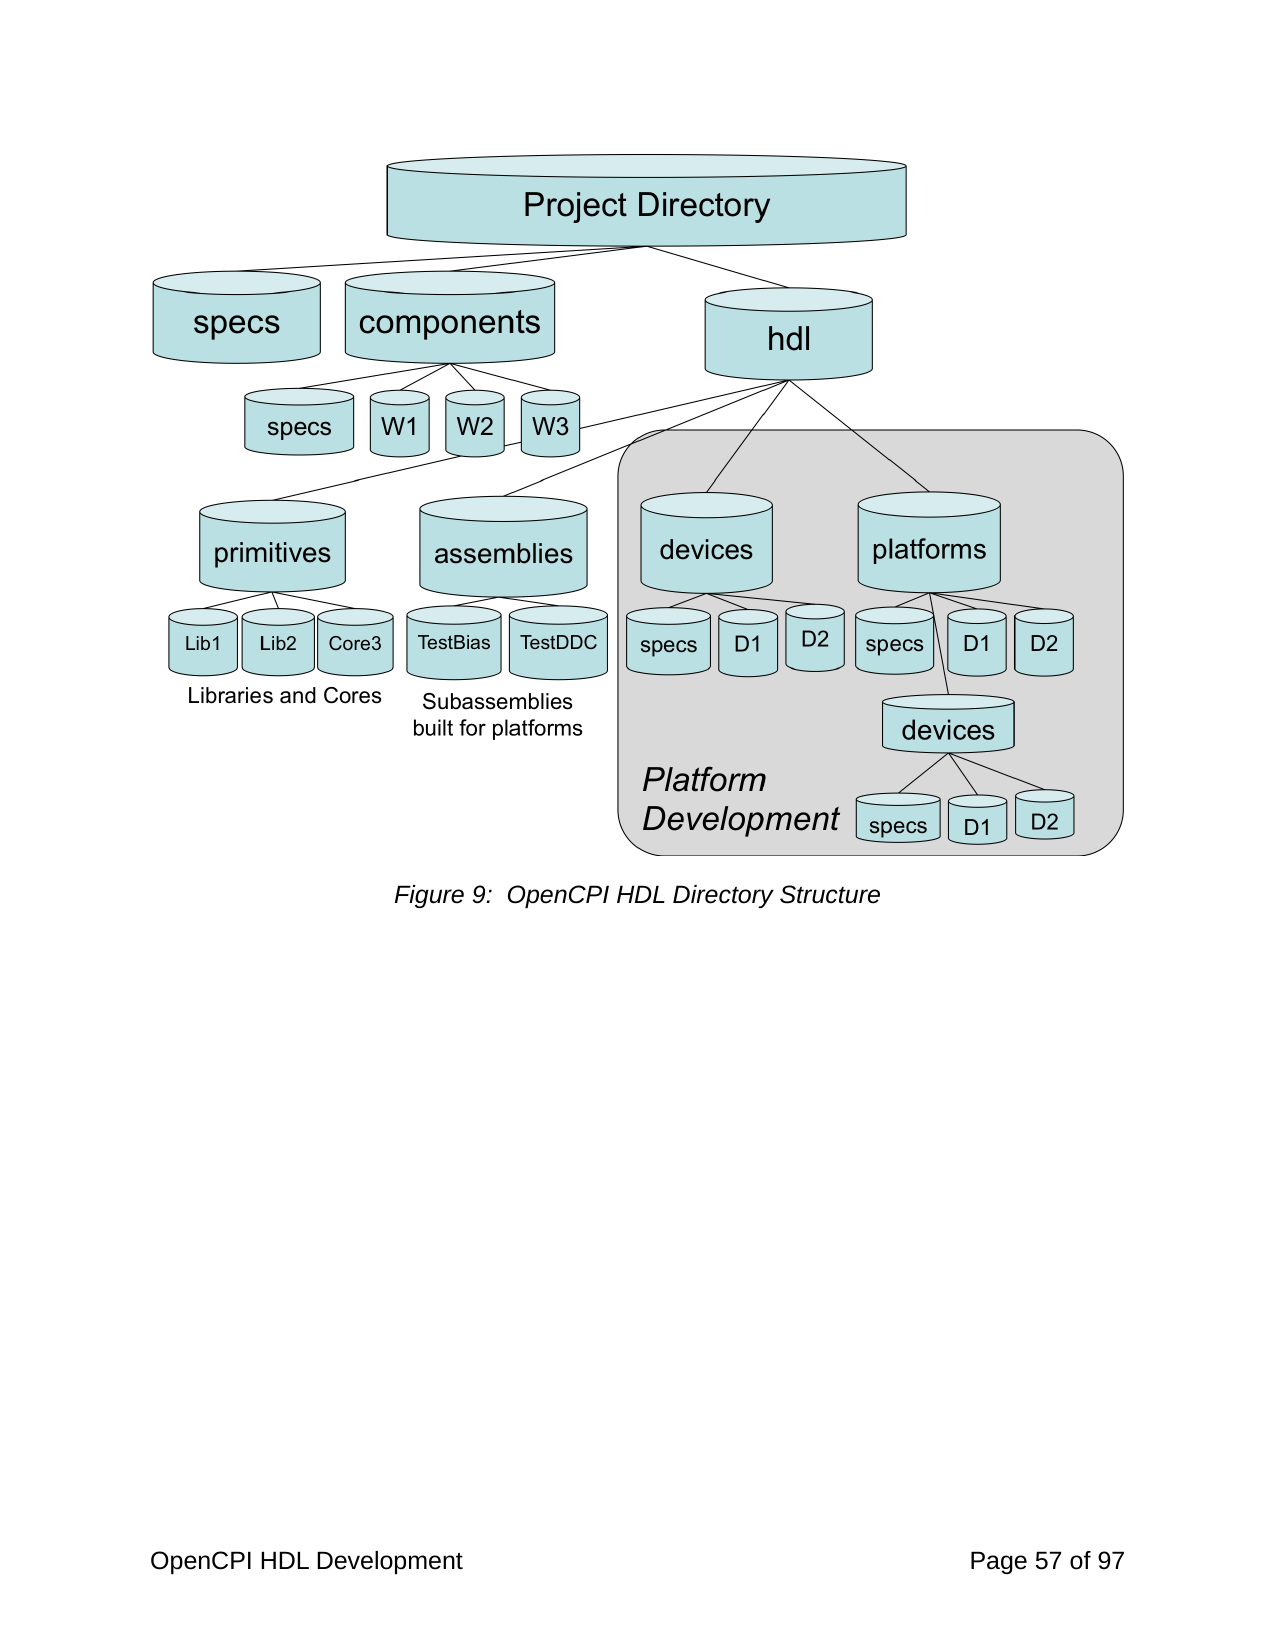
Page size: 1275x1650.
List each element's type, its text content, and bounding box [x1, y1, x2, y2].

text Figure 9: OpenCPI HDL Directory Structure [150, 880, 1125, 909]
picture [150, 150, 1125, 824]
